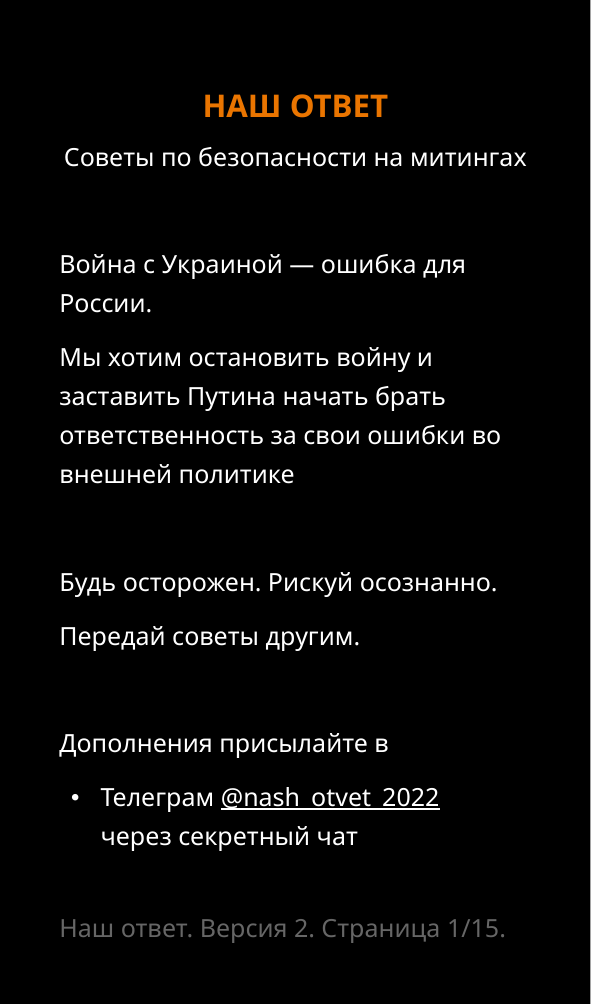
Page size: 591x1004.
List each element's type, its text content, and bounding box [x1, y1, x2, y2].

text Будь осторожен. Рискуй осознанно. [59, 564, 531, 599]
text Дополнения присылайте в [59, 726, 531, 760]
text Война с Украиной — ошибка для России. [59, 247, 531, 320]
list Телеграм @nash_otvet_2022 через секретный чат [71, 779, 531, 853]
text Передай советы другим. [59, 618, 531, 652]
text Мы хотим остановить войну и заставить Путина начать брать ответственность за свои ошибки во внешней политике [59, 339, 531, 491]
title НАШ ОТВЕТ [59, 84, 531, 127]
text Советы по безопасности на митингах [59, 139, 531, 173]
